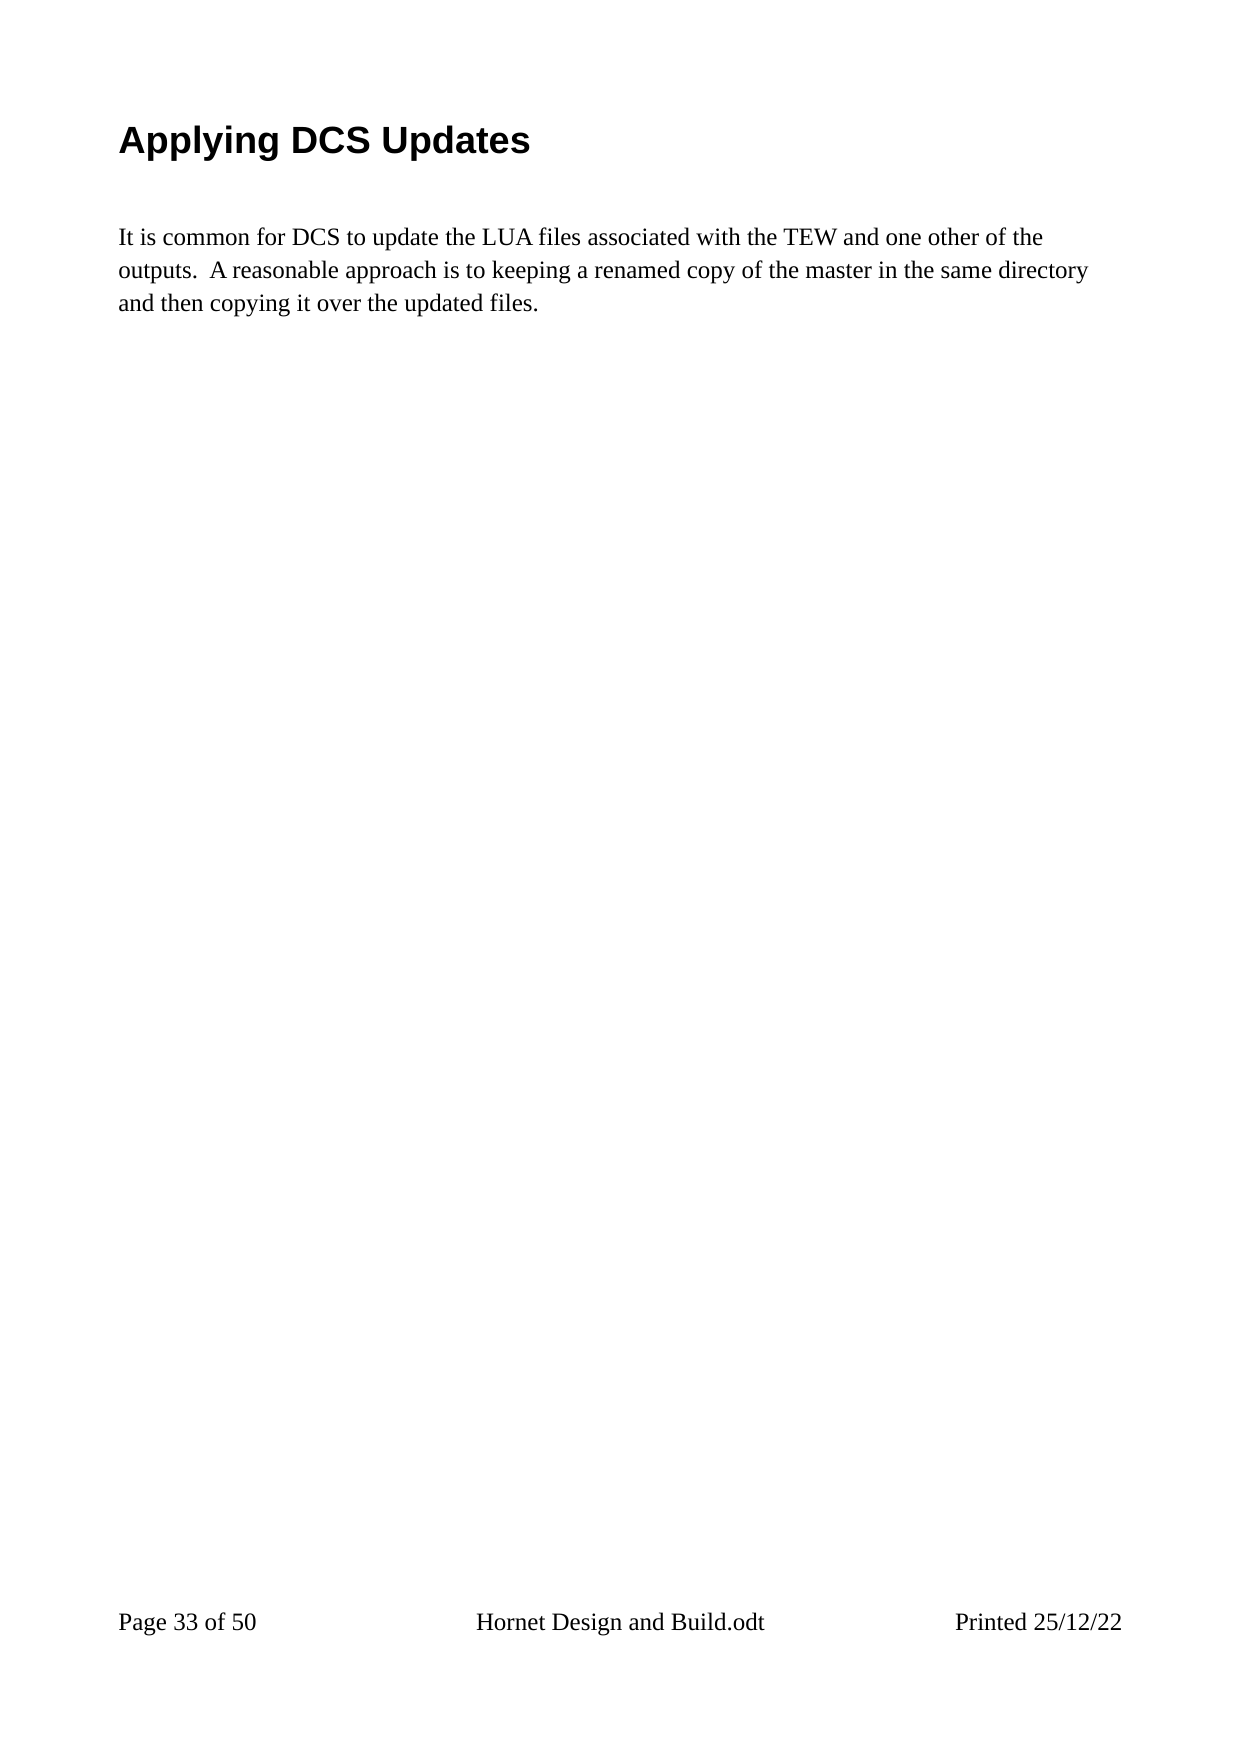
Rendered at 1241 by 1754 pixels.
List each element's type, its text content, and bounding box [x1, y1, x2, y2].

subtitle Applying DCS Updates [118, 118, 1122, 162]
text It is common for DCS to update the LUA files associated with the TEW and one other of the outputs. A reasonable approach is to keeping a renamed copy of the master in the same directory and then copying it over the updated files. [118, 222, 1122, 317]
